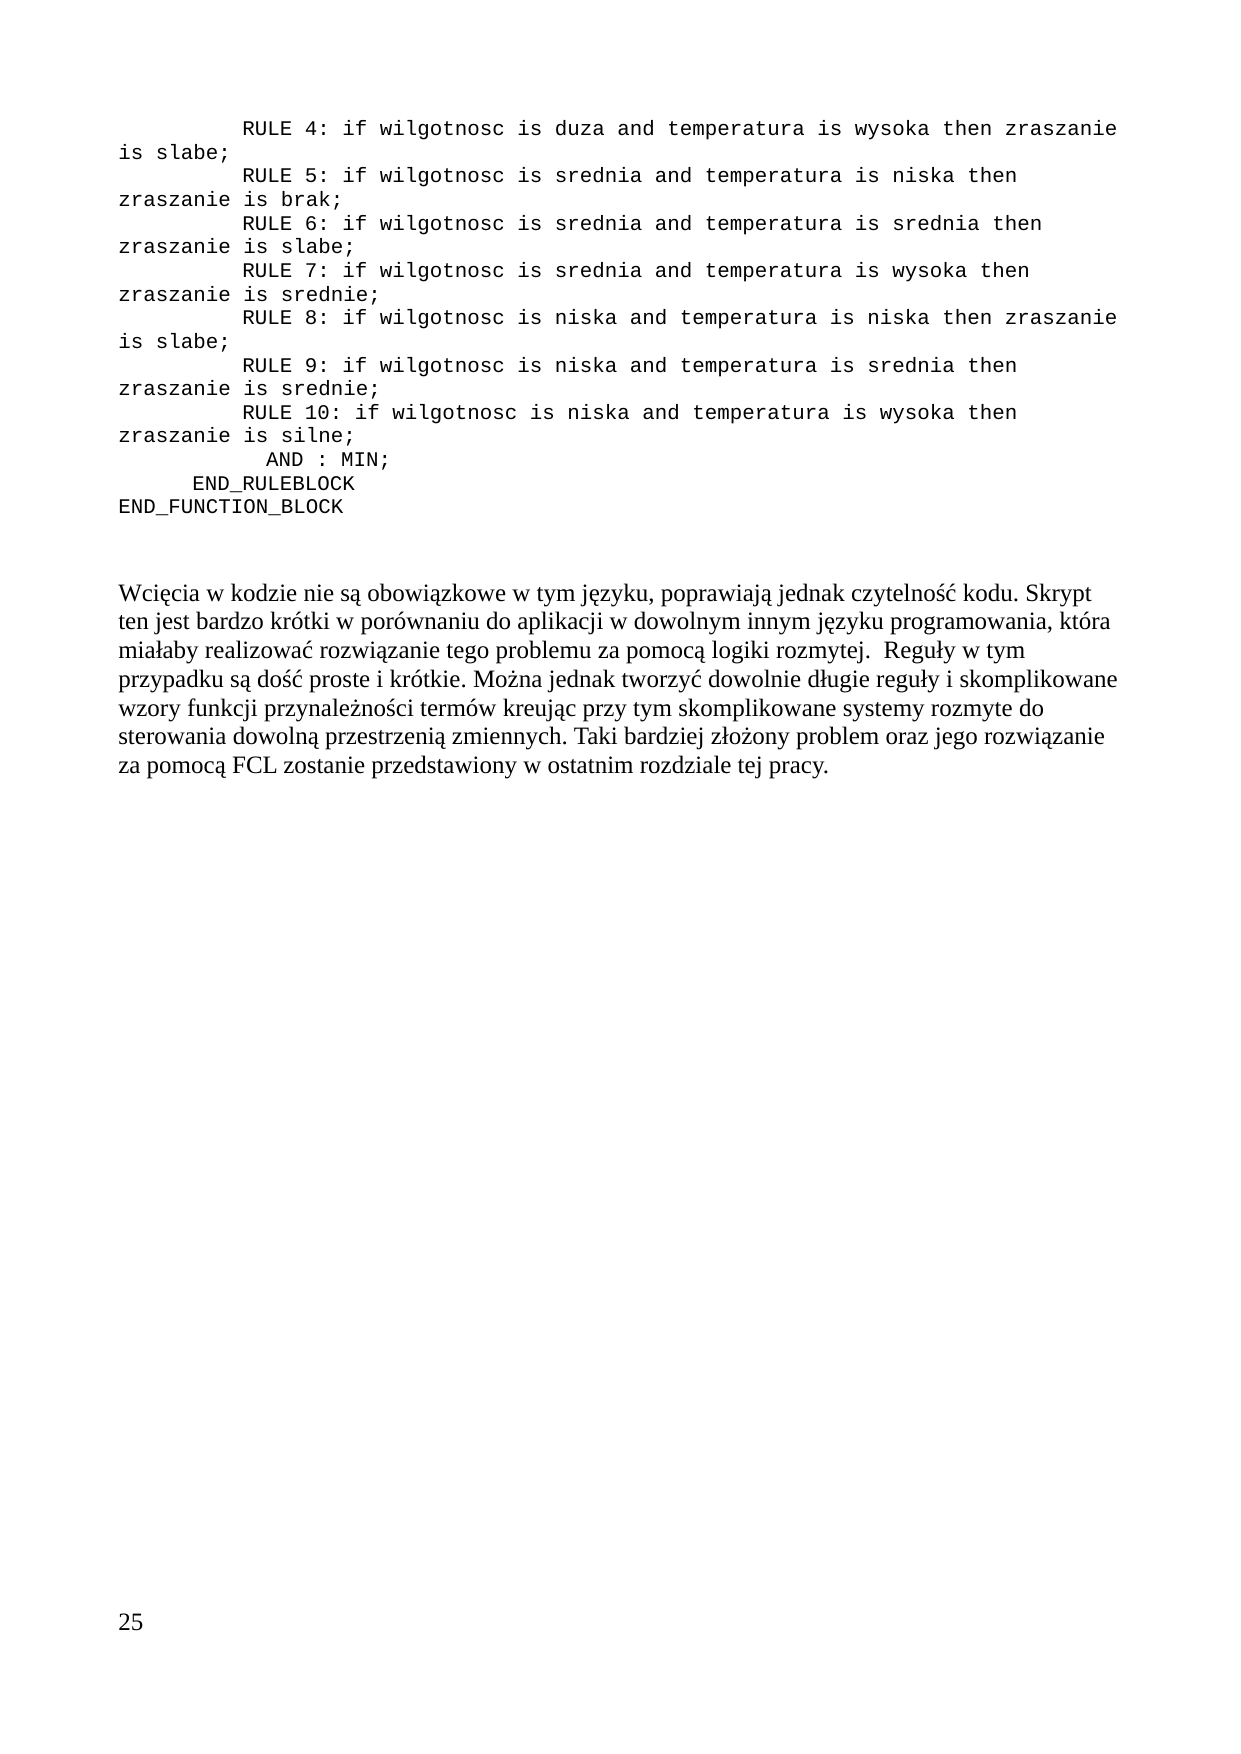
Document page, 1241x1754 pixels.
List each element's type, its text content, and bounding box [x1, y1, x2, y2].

text RULE 5: if wilgotnosc is srednia and temperatura is niska then zraszanie is brak; [118, 165, 1122, 213]
text RULE 10: if wilgotnosc is niska and temperatura is wysoka then zraszanie is silne; [118, 402, 1122, 449]
text RULE 6: if wilgotnosc is srednia and temperatura is srednia then zraszanie is slabe; [118, 213, 1122, 260]
text RULE 9: if wilgotnosc is niska and temperatura is srednia then zraszanie is srednie; [118, 354, 1122, 402]
text END_FUNCTION_BLOCK [118, 496, 1122, 520]
text END_RULEBLOCK [118, 473, 1122, 496]
text RULE 4: if wilgotnosc is duza and temperatura is wysoka then zraszanie is slabe; [118, 118, 1122, 165]
text AND : MIN; [118, 449, 1122, 473]
text RULE 8: if wilgotnosc is niska and temperatura is niska then zraszanie is slabe; [118, 307, 1122, 354]
text RULE 7: if wilgotnosc is srednia and temperatura is wysoka then zraszanie is srednie; [118, 260, 1122, 307]
text Wcięcia w kodzie nie są obowiązkowe w tym języku, poprawiają jednak czytelność kodu. Skrypt ten jest bardzo krótki w porównaniu do aplikacji w dowolnym innym języku programowania, która miałaby realizować rozwiązanie tego problemu za pomocą logiki rozmytej. Reguły w tym przypadku są dość proste i krótkie. Można jednak tworzyć dowolnie długie reguły i skomplikowane wzory funkcji przynależności termów kreując przy tym skomplikowane systemy rozmyte do sterowania dowolną przestrzenią zmiennych. Taki bardziej złożony problem oraz jego rozwiązanie za pomocą FCL zostanie przedstawiony w ostatnim rozdziale tej pracy. [118, 578, 1122, 779]
